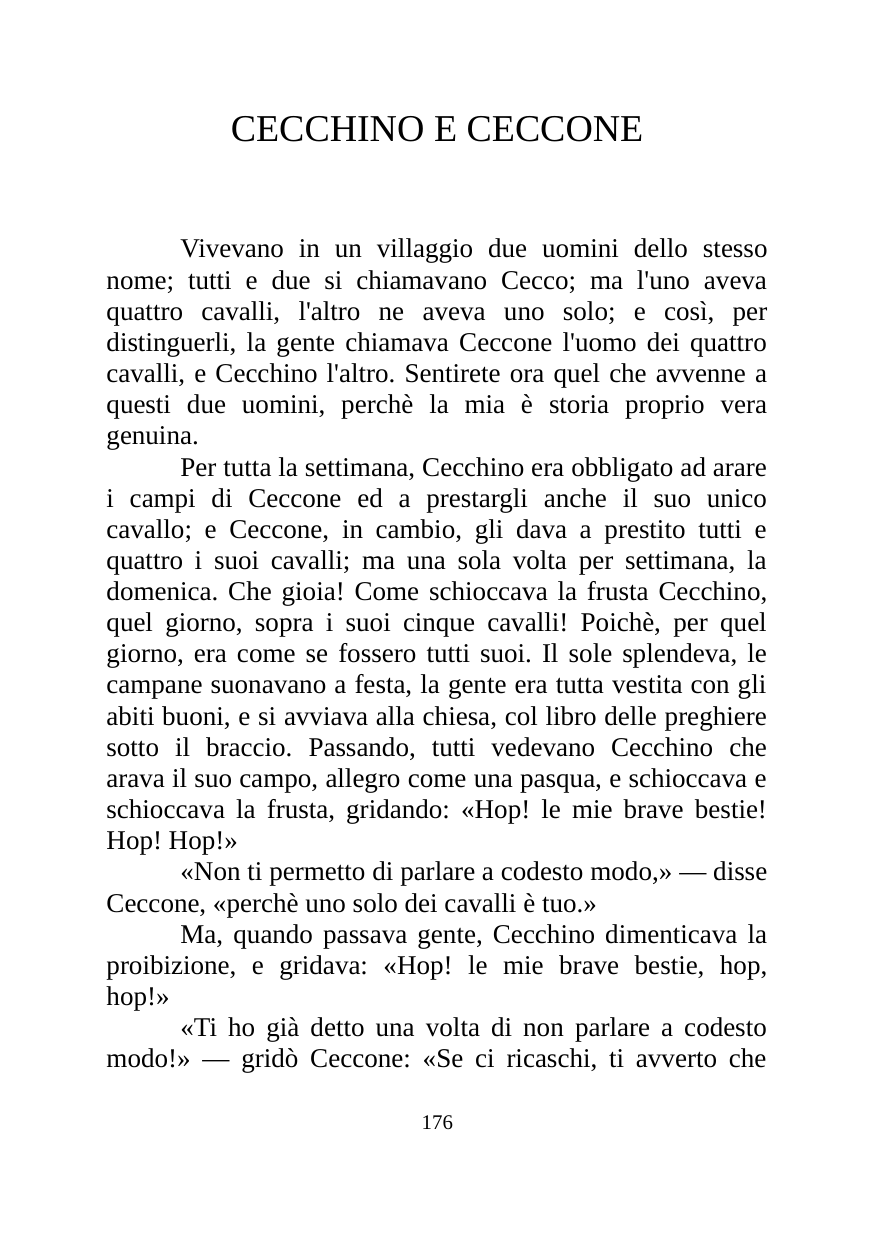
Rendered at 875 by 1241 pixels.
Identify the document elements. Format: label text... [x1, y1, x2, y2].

text Per tutta la settimana, Cecchino era obbligato ad arare i campi di Ceccone ed a prestargli anche il suo unico cavallo; e Ceccone, in cambio, gli dava a prestito tutti e quattro i suoi cavalli; ma una sola volta per settimana, la domenica. Che gioia! Come schioccava la frusta Cecchino, quel giorno, sopra i suoi cinque cavalli! Poichè, per quel giorno, era come se fossero tutti suoi. Il sole splendeva, le campane suonavano a festa, la gente era tutta vestita con gli abiti buoni, e si avviava alla chiesa, col libro delle preghiere sotto il braccio. Passando, tutti vedevano Cecchino che arava il suo campo, allegro come una pasqua, e schioccava e schioccava la frusta, gridando: «Hop! le mie brave bestie! Hop! Hop!» [106, 451, 768, 856]
subtitle CECCHINO E CECCONE [106, 106, 768, 150]
text Vivevano in un villaggio due uomini dello stesso nome; tutti e due si chiamavano Cecco; ma l'uno aveva quattro cavalli, l'altro ne aveva uno solo; e così, per distinguerli, la gente chiamava Ceccone l'uomo dei quattro cavalli, e Cecchino l'altro. Sentirete ora quel che avvenne a questi due uomini, perchè la mia è storia proprio vera genuina. [106, 233, 768, 451]
text «Ti ho già detto una volta di non parlare a codesto modo!» — gridò Ceccone: «Se ci ricaschi, ti avverto che [106, 1011, 768, 1073]
text Ma, quando passava gente, Cecchino dimenticava la proibizione, e gridava: «Hop! le mie brave bestie, hop, hop!» [106, 918, 768, 1011]
text «Non ti permetto di parlare a codesto modo,» — disse Ceccone, «perchè uno solo dei cavalli è tuo.» [106, 856, 768, 918]
